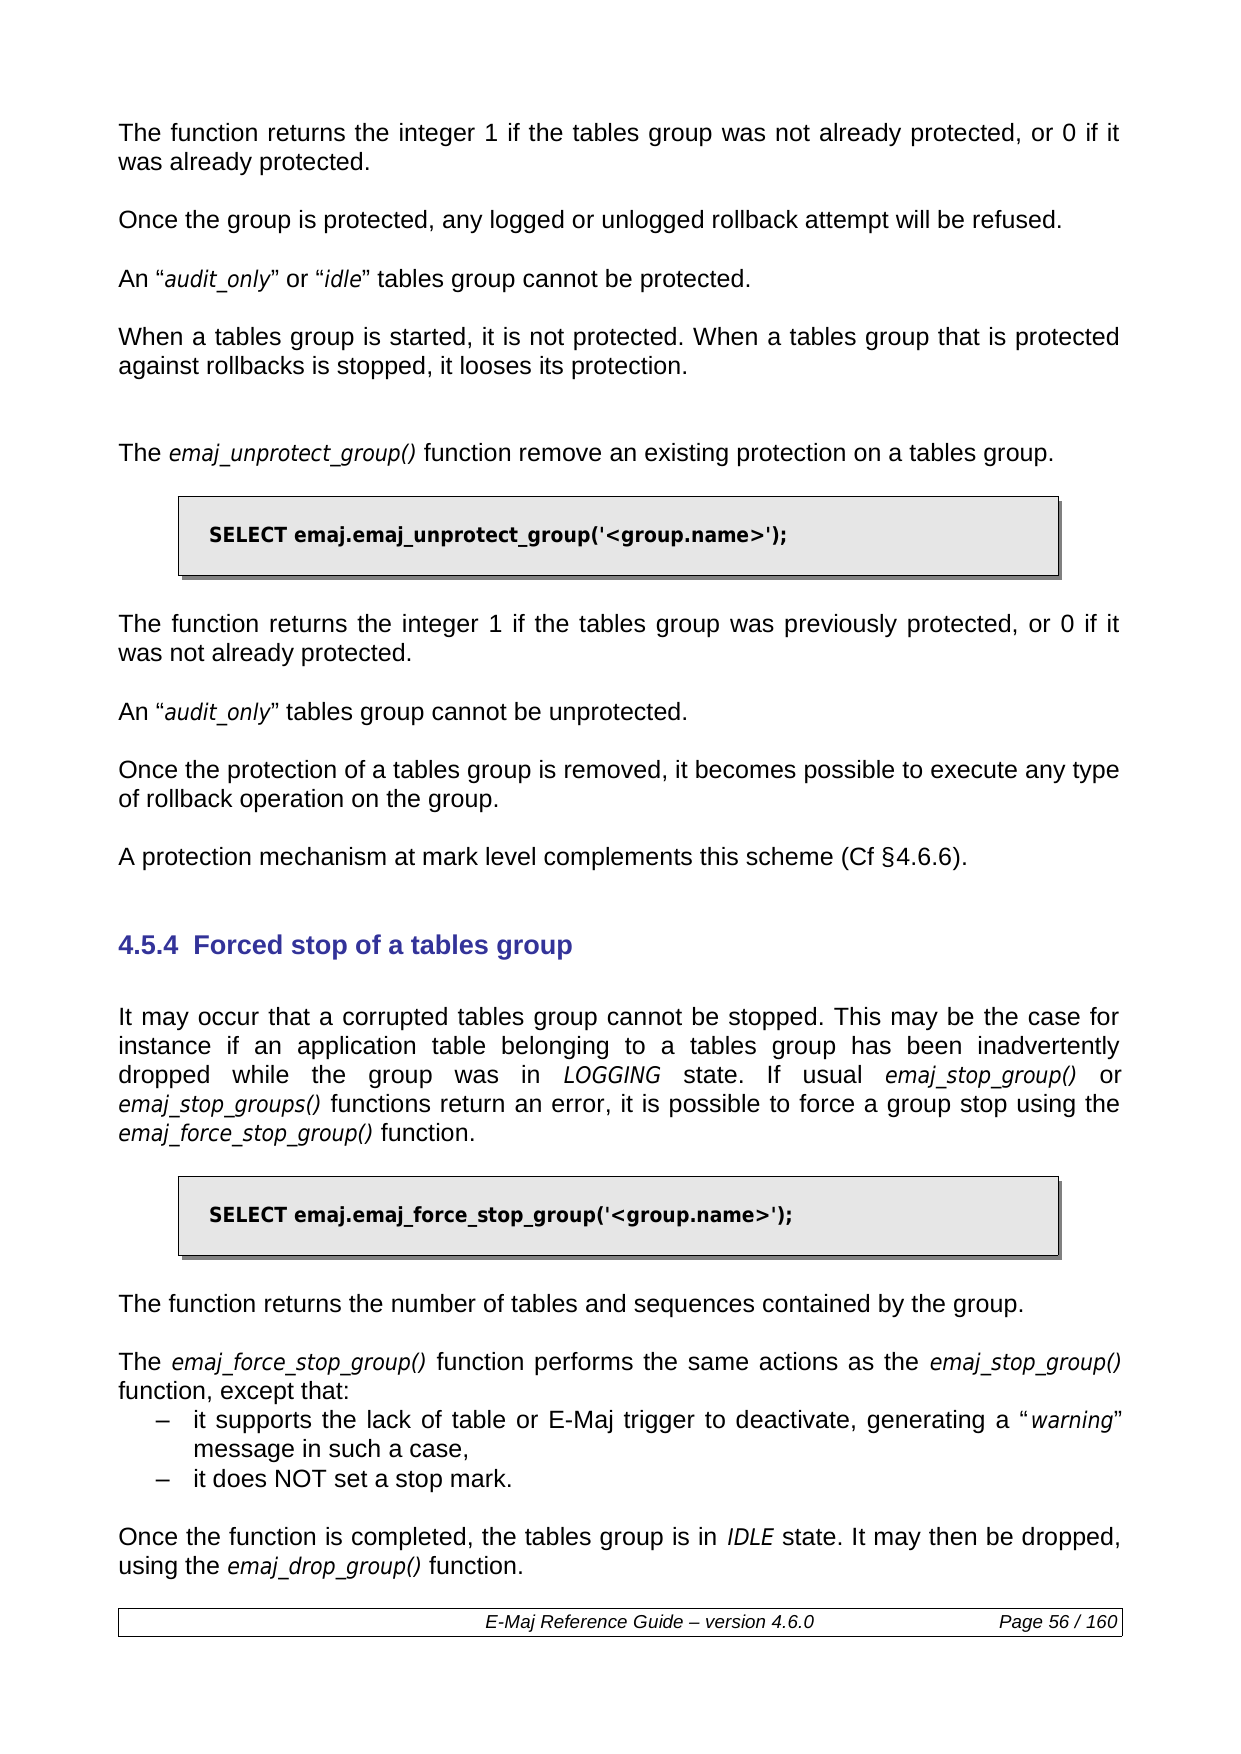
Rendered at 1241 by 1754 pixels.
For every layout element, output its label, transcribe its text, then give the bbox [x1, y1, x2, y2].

text SELECT emaj.emaj_unprotect_group('<group.name>'); [179, 520, 1058, 545]
text Once the function is completed, the tables group is in IDLE state. It may then be dropped, using the emaj_drop_group() function. [118, 1522, 1122, 1580]
text SELECT emaj.emaj_force_stop_group('<group.name>'); [179, 1200, 1058, 1225]
text It may occur that a corrupted tables group cannot be stopped. This may be the case for instance if an application table belonging to a tables group has been inadvertently dropped while the group was in LOGGING state. If usual emaj_stop_group() or emaj_stop_groups() functions return an error, it is possible to force a group stop using the emaj_force_stop_group() function. [118, 1001, 1122, 1147]
text An “audit_only” tables group cannot be unprotected. [118, 696, 1122, 725]
text The function returns the integer 1 if the tables group was previously protected, or 0 if it was not already protected. [118, 609, 1122, 667]
text When a tables group is started, it is not protected. When a tables group that is protected against rollbacks is stopped, it looses its protection. [118, 322, 1122, 380]
text An “audit_only” or “idle” tables group cannot be protected. [118, 263, 1122, 292]
text A protection mechanism at mark level complements this scheme (Cf §4.6.6). [118, 842, 1122, 871]
subtitle Forced stop of a tables group [118, 929, 1122, 960]
text The emaj_force_stop_group() function performs the same actions as the emaj_stop_group() function, except that: [118, 1347, 1122, 1405]
text The emaj_unprotect_group() function remove an existing protection on a tables group. [118, 438, 1122, 467]
text The function returns the integer 1 if the tables group was not already protected, or 0 if it was already protected. [118, 118, 1122, 176]
text Once the protection of a tables group is removed, it becomes possible to execute any type of rollback operation on the group. [118, 754, 1122, 813]
list it supports the lack of table or E-Maj trigger to deactivate, generating a “warning” message in such a case, [156, 1405, 1122, 1463]
text The function returns the number of tables and sequences contained by the group. [118, 1289, 1122, 1318]
list it does NOT set a stop mark. [156, 1463, 1122, 1492]
text Once the group is protected, any logged or unlogged rollback attempt will be refused. [118, 205, 1122, 234]
